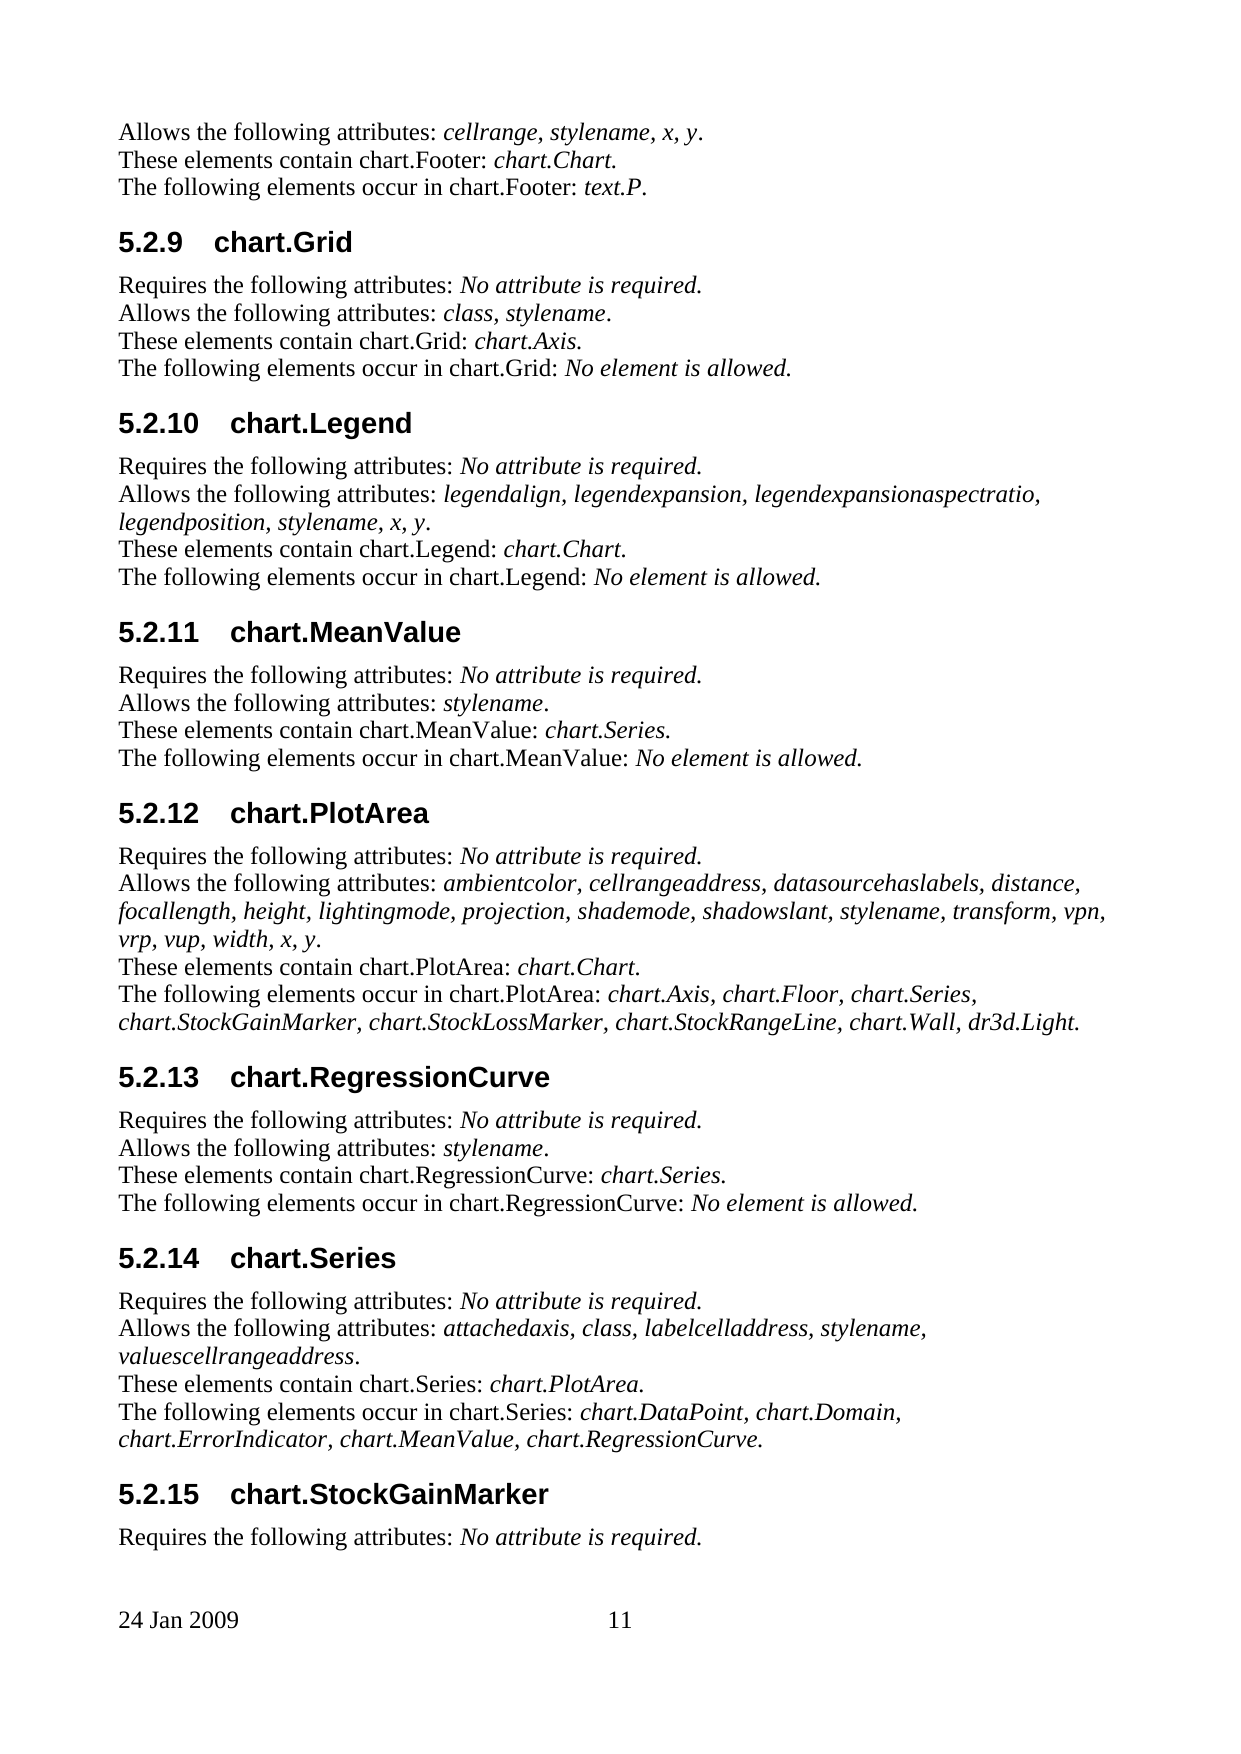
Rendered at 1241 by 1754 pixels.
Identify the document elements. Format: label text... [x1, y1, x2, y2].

subtitle chart.StockGainMarker [118, 1478, 1122, 1511]
text The following elements occur in chart.RegressionCurve: No element is allowed. [118, 1189, 1122, 1217]
subtitle chart.MeanValue [118, 616, 1122, 648]
subtitle chart.Series [118, 1242, 1122, 1274]
text These elements contain chart.PlotArea: chart.Chart. [118, 953, 1122, 980]
text These elements contain chart.RegressionCurve: chart.Series. [118, 1161, 1122, 1189]
text Allows the following attributes: attachedaxis, class, labelcelladdress, stylename, valuescellrangeaddress. [118, 1314, 1122, 1370]
text These elements contain chart.Series: chart.PlotArea. [118, 1370, 1122, 1398]
text These elements contain chart.Grid: chart.Axis. [118, 327, 1122, 354]
text These elements contain chart.Footer: chart.Chart. [118, 146, 1122, 173]
text Allows the following attributes: stylename. [118, 1134, 1122, 1161]
text Requires the following attributes: No attribute is required. [118, 661, 1122, 689]
text The following elements occur in chart.Grid: No element is allowed. [118, 354, 1122, 382]
text Requires the following attributes: No attribute is required. [118, 1106, 1122, 1134]
text Requires the following attributes: No attribute is required. [118, 271, 1122, 299]
text Requires the following attributes: No attribute is required. [118, 842, 1122, 869]
text These elements contain chart.MeanValue: chart.Series. [118, 716, 1122, 744]
text These elements contain chart.Legend: chart.Chart. [118, 535, 1122, 563]
text Requires the following attributes: No attribute is required. [118, 452, 1122, 480]
text The following elements occur in chart.MeanValue: No element is allowed. [118, 744, 1122, 772]
text The following elements occur in chart.Series: chart.DataPoint, chart.Domain, chart.ErrorIndicator, chart.MeanValue, chart.RegressionCurve. [118, 1398, 1122, 1453]
text The following elements occur in chart.Legend: No element is allowed. [118, 563, 1122, 591]
text Allows the following attributes: stylename. [118, 689, 1122, 716]
text The following elements occur in chart.PlotArea: chart.Axis, chart.Floor, chart.Series, chart.StockGainMarker, chart.StockLossMarker, chart.StockRangeLine, chart.Wall, dr3d.Light. [118, 980, 1122, 1036]
text Allows the following attributes: legendalign, legendexpansion, legendexpansionaspectratio, legendposition, stylename, x, y. [118, 480, 1122, 535]
text Requires the following attributes: No attribute is required. [118, 1523, 1122, 1551]
text Allows the following attributes: cellrange, stylename, x, y. [118, 118, 1122, 146]
subtitle chart.Grid [118, 226, 1122, 259]
subtitle chart.RegressionCurve [118, 1061, 1122, 1093]
text Requires the following attributes: No attribute is required. [118, 1287, 1122, 1314]
subtitle chart.PlotArea [118, 797, 1122, 829]
text Allows the following attributes: ambientcolor, cellrangeaddress, datasourcehaslabels, distance, focallength, height, lightingmode, projection, shademode, shadowslant, stylename, transform, vpn, vrp, vup, width, x, y. [118, 869, 1122, 953]
text Allows the following attributes: class, stylename. [118, 299, 1122, 327]
subtitle chart.Legend [118, 407, 1122, 440]
text The following elements occur in chart.Footer: text.P. [118, 173, 1122, 201]
